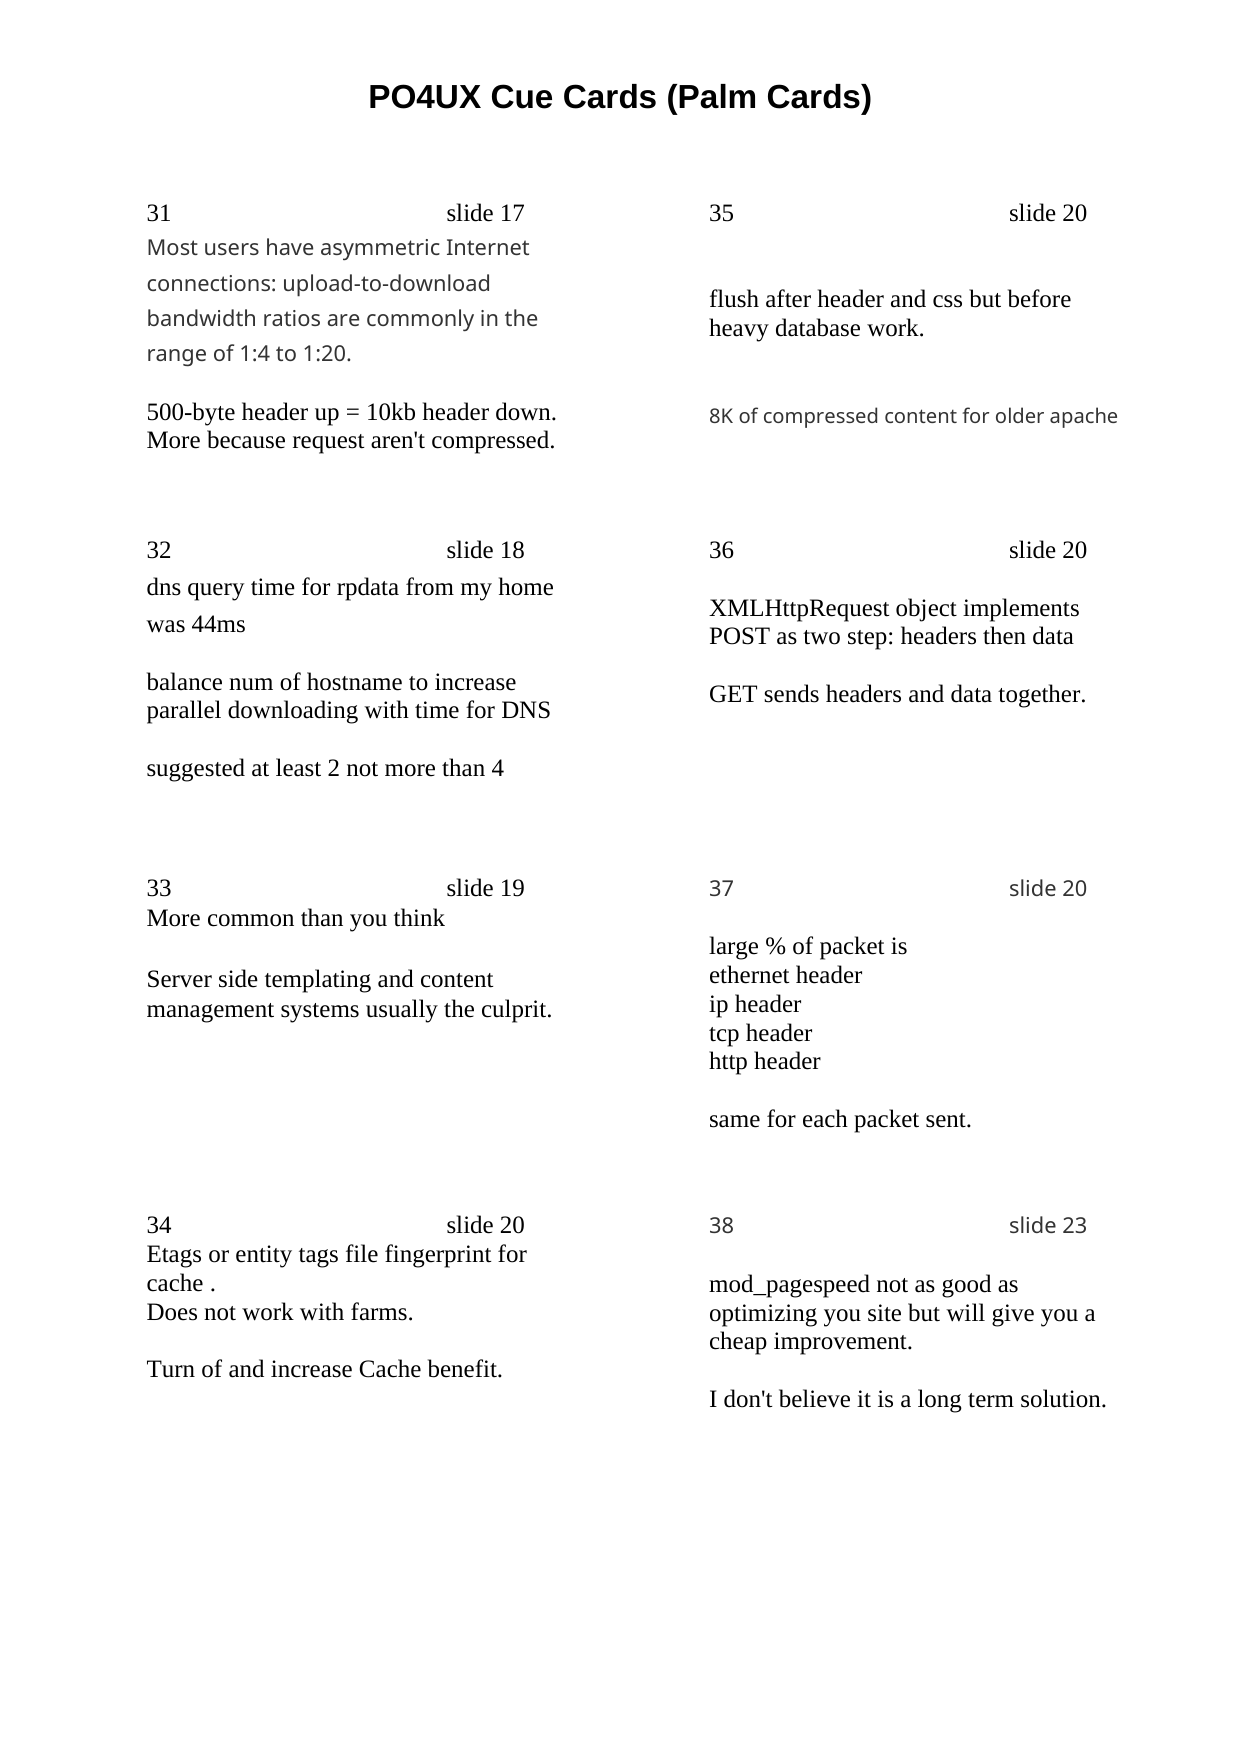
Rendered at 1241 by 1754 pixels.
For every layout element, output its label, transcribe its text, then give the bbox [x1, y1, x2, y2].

text ethernet header ip header [709, 960, 1127, 1018]
text 35 slide 20 [709, 198, 1127, 226]
text More common than you think Server side templating and content management systems usually the culprit. [146, 902, 565, 1023]
text 37 slide 20 [709, 873, 1127, 903]
text Does not work with farms. [146, 1297, 565, 1325]
text 31 slide 17 [146, 198, 565, 226]
text PO4UX Cue Cards (Palm Cards) [118, 77, 1122, 115]
text More because request aren't compressed. [146, 426, 565, 454]
text http header [709, 1046, 1127, 1075]
text dns query time for rpdata from my home was 44ms [146, 564, 565, 638]
text 33 slide 19 [146, 873, 565, 902]
text 34 slide 20 [146, 1210, 565, 1239]
text 36 slide 20 [709, 535, 1127, 564]
text Etags or entity tags file fingerprint for cache . [146, 1239, 565, 1297]
text suggested at least 2 not more than 4 [146, 753, 565, 782]
text XMLHttpRequest object implements POST as two step: headers then data [709, 593, 1127, 650]
text large % of packet is [709, 931, 1127, 960]
text flush after header and css but before heavy database work. [709, 284, 1127, 341]
text 32 slide 18 [146, 535, 565, 564]
text same for each packet sent. [709, 1104, 1127, 1133]
text balance num of hostname to increase parallel downloading with time for DNS [146, 667, 565, 724]
text tcp header [709, 1018, 1127, 1046]
text 8K of compressed content for older apache [709, 399, 1127, 429]
text mod_pagespeed not as good as optimizing you site but will give you a cheap improvement. [709, 1269, 1127, 1355]
text 500-byte header up = 10kb header down. [146, 397, 565, 426]
text 38 slide 23 [709, 1210, 1127, 1240]
text I don't believe it is a long term solution. [709, 1384, 1127, 1413]
text Turn of and increase Cache benefit. [146, 1354, 565, 1383]
text GET sends headers and data together. [709, 679, 1127, 708]
text Most users have asymmetric Internet connections: upload-to-download bandwidth ratios are commonly in the range of 1:4 to 1:20. [146, 226, 565, 368]
